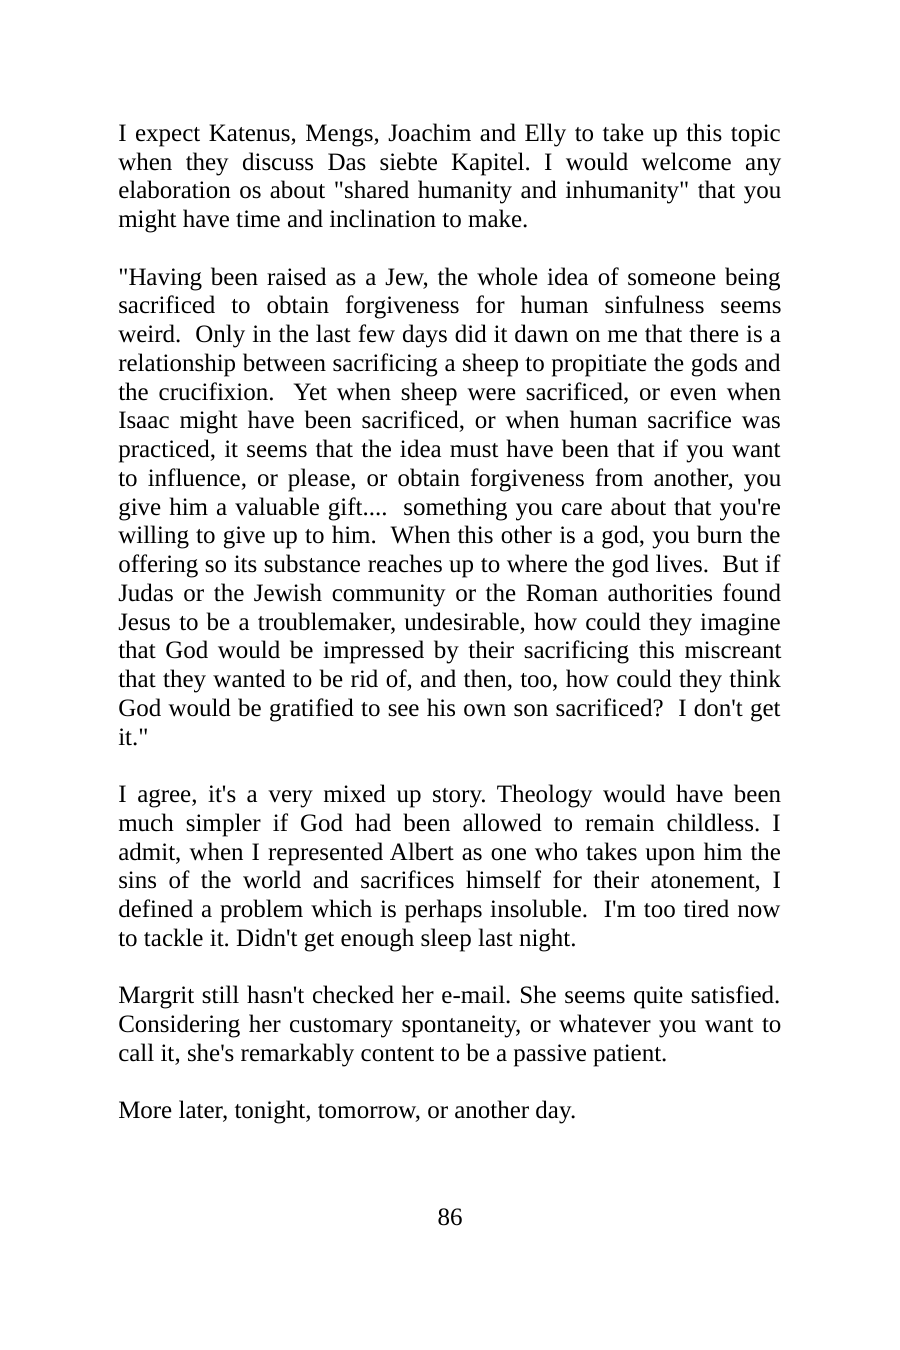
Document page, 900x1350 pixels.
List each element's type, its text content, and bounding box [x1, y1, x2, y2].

text "Having been raised as a Jew, the whole idea of someone being sacrificed to obtain forgiveness for human sinfulness seems weird. Only in the last few days did it dawn on me that there is a relationship between sacrificing a sheep to propitiate the gods and the crucifixion. Yet when sheep were sacrificed, or even when Isaac might have been sacrificed, or when human sacrifice was practiced, it seems that the idea must have been that if you want to influence, or please, or obtain forgiveness from another, you give him a valuable gift.... something you care about that you're willing to give up to him. When this other is a god, you burn the offering so its substance reaches up to where the god lives. But if Judas or the Jewish community or the Roman authorities found Jesus to be a troublemaker, undesirable, how could they imagine that God would be impressed by their sacrificing this miscreant that they wanted to be rid of, and then, too, how could they think God would be gratified to see his own son sacrificed? I don't get it." [118, 262, 782, 751]
text I agree, it's a very mixed up story. Theology would have been much simpler if God had been allowed to remain childless. I admit, when I represented Albert as one who takes upon him the sins of the world and sacrifices himself for their atonement, I defined a problem which is perhaps insoluble. I'm too tired now to tackle it. Didn't get enough sleep last night. [118, 779, 782, 952]
text I expect Katenus, Mengs, Joachim and Elly to take up this topic when they discuss Das siebte Kapitel. I would welcome any elaboration os about "shared humanity and inhumanity" that you might have time and inclination to make. [118, 118, 782, 233]
text Margrit still hasn't checked her e-mail. She seems quite satisfied. Considering her customary spontaneity, or whatever you want to call it, she's remarkably content to be a passive patient. [118, 981, 782, 1067]
text More later, tonight, tomorrow, or another day. [118, 1096, 782, 1124]
